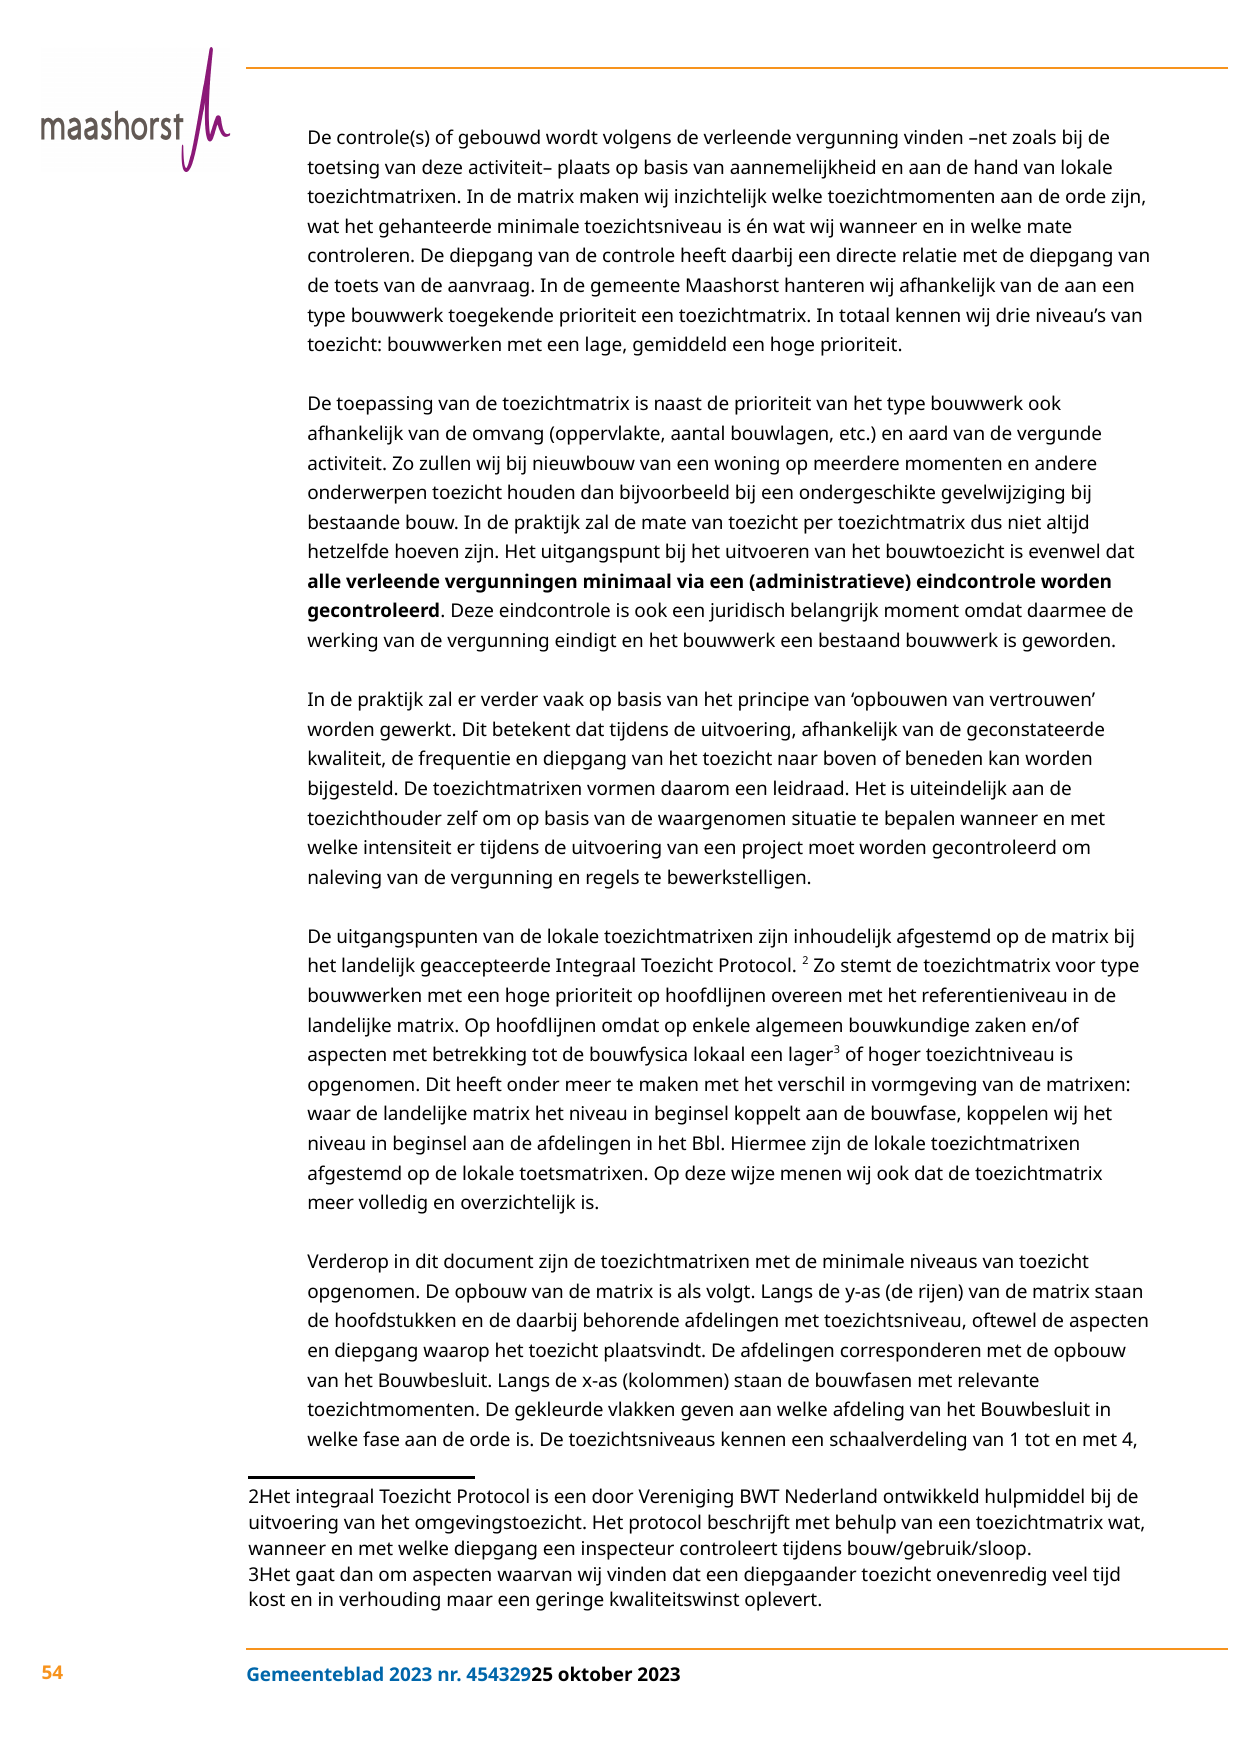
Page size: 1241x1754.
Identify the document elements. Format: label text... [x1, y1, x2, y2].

list In de praktijk zal er verder vaak op basis van het principe van ‘opbouwen van vertrouwen’ worden gewerkt. Dit betekent dat tijdens de uitvoering, afhankelijk van de geconstateerde kwaliteit, de frequentie en diepgang van het toezicht naar boven of beneden kan worden bijgesteld. De toezichtmatrixen vormen daarom een leidraad. Het is uiteindelijk aan de toezichthouder zelf om op basis van de waargenomen situatie te bepalen wanneer en met welke intensiteit er tijdens de uitvoering van een project moet worden gecontroleerd om naleving van de vergunning en regels te bewerkstelligen. [248, 686, 1152, 890]
list De controle(s) of gebouwd wordt volgens de verleende vergunning vinden –net zoals bij de toetsing van deze activiteit– plaats op basis van aannemelijkheid en aan de hand van lokale toezichtmatrixen. In de matrix maken wij inzichtelijk welke toezichtmomenten aan de orde zijn, wat het gehanteerde minimale toezichtsniveau is én wat wij wanneer en in welke mate controleren. De diepgang van de controle heeft daarbij een directe relatie met de diepgang van de toets van de aanvraag. In de gemeente Maashorst hanteren wij afhankelijk van de aan een type bouwwerk toegekende prioriteit een toezichtmatrix. In totaal kennen wij drie niveau’s van toezicht: bouwwerken met een lage, gemiddeld een hoge prioriteit. [248, 124, 1152, 357]
list De uitgangspunten van de lokale toezichtmatrixen zijn inhoudelijk afgestemd op de matrix bij het landelijk geaccepteerde Integraal Toezicht Protocol. Zo stemt de toezichtmatrix voor type bouwwerken met een hoge prioriteit op hoofdlijnen overeen met het referentieniveau in de landelijke matrix. Op hoofdlijnen omdat op enkele algemeen bouwkundige zaken en/of aspecten met betrekking tot de bouwfysica lokaal een lager of hoger toezichtniveau is opgenomen. Dit heeft onder meer te maken met het verschil in vormgeving van de matrixen: waar de landelijke matrix het niveau in beginsel koppelt aan de bouwfase, koppelen wij het niveau in beginsel aan de afdelingen in het Bbl. Hiermee zijn de lokale toezichtmatrixen afgestemd op de lokale toetsmatrixen. Op deze wijze menen wij ook dat de toezichtmatrix meer volledig en overzichtelijk is. [248, 923, 1152, 1215]
list Verderop in dit document zijn de toezichtmatrixen met de minimale niveaus van toezicht opgenomen. De opbouw van de matrix is als volgt. Langs de y-as (de rijen) van de matrix staan de hoofdstukken en de daarbij behorende afdelingen met toezichtsniveau, oftewel de aspecten en diepgang waarop het toezicht plaatsvindt. De afdelingen corresponderen met de opbouw van het Bouwbesluit. Langs de x-as (kolommen) staan de bouwfasen met relevante toezichtmomenten. De gekleurde vlakken geven aan welke afdeling van het Bouwbesluit in welke fase aan de orde is. De toezichtsniveaus kennen een schaalverdeling van 1 tot en met 4, [248, 1248, 1152, 1452]
picture [41, 47, 231, 172]
list Het integraal Toezicht Protocol is een door Vereniging BWT Nederland ontwikkeld hulpmiddel bij de uitvoering van het omgevingstoezicht. Het protocol beschrijft met behulp van een toezichtmatrix wat, wanneer en met welke diepgang een inspecteur controleert tijdens bouw/gebruik/sloop. [248, 1483, 1152, 1561]
list Het gaat dan om aspecten waarvan wij vinden dat een diepgaander toezicht onevenredig veel tijd kost en in verhouding maar een geringe kwaliteitswinst oplevert. [248, 1561, 1152, 1612]
list De toepassing van de toezichtmatrix is naast de prioriteit van het type bouwwerk ook afhankelijk van de omvang (oppervlakte, aantal bouwlagen, etc.) en aard van de vergunde activiteit. Zo zullen wij bij nieuwbouw van een woning op meerdere momenten en andere onderwerpen toezicht houden dan bijvoorbeeld bij een ondergeschikte gevelwijziging bij bestaande bouw. In de praktijk zal de mate van toezicht per toezichtmatrix dus niet altijd hetzelfde hoeven zijn. Het uitgangspunt bij het uitvoeren van het bouwtoezicht is evenwel dat alle verleende vergunningen minimaal via een (administratieve) eindcontrole worden gecontroleerd. Deze eindcontrole is ook een juridisch belangrijk moment omdat daarmee de werking van de vergunning eindigt en het bouwwerk een bestaand bouwwerk is geworden. [248, 391, 1152, 653]
